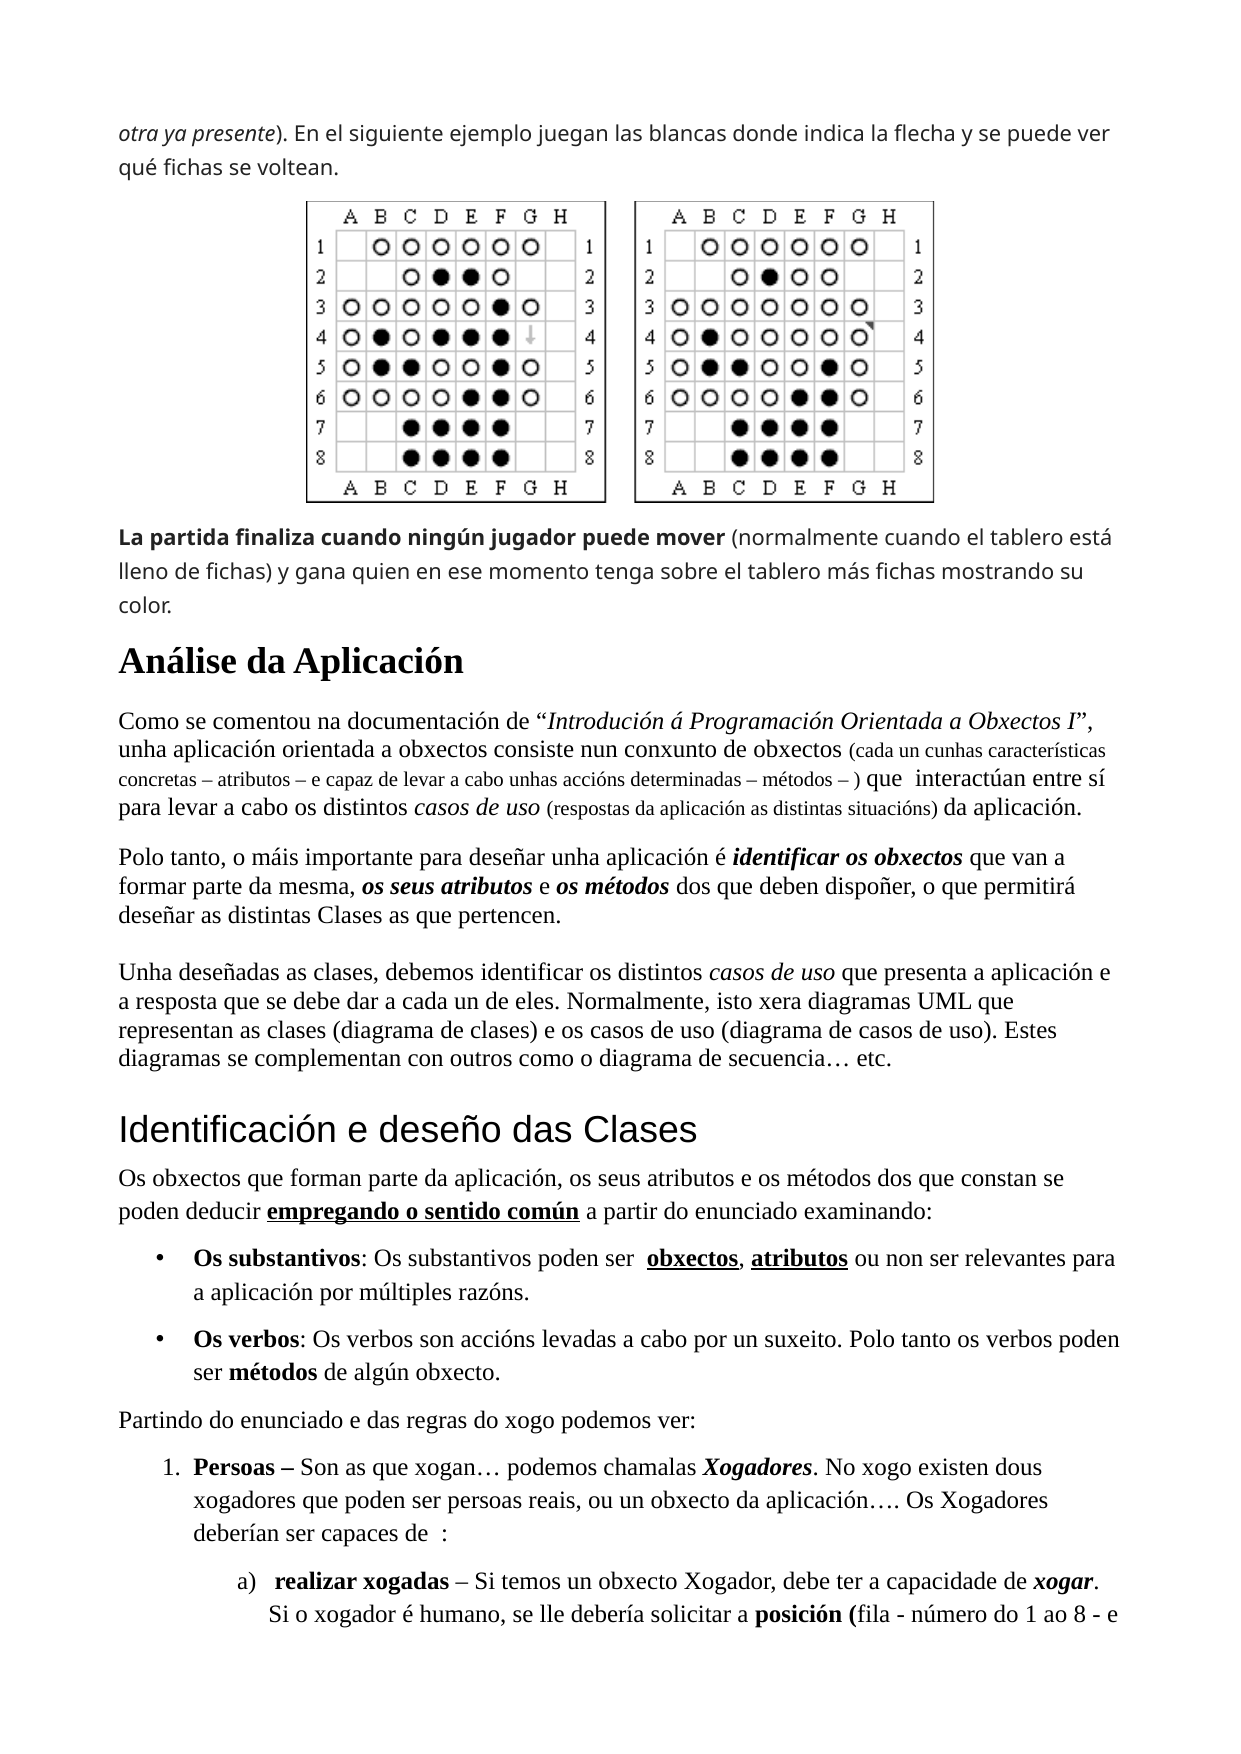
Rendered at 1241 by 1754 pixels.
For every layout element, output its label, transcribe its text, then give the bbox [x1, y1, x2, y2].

text Partindo do enunciado e das regras do xogo podemos ver: [118, 1405, 1122, 1433]
list Os substantivos: Os substantivos poden ser obxectos, atributos ou non ser relevantes para a aplicación por múltiples razóns. [156, 1243, 1122, 1305]
list Persoas – Son as que xogan… podemos chamalas Xogadores. No xogo existen dous xogadores que poden ser persoas reais, ou un obxecto da aplicación…. Os Xogadores deberían ser capaces de : [156, 1452, 1122, 1547]
text Como se comentou na documentación de “Introdución á Programación Orientada a Obxectos I”, unha aplicación orientada a obxectos consiste nun conxunto de obxectos (cada un cunhas características concretas – atributos – e capaz de levar a cabo unhas accións determinadas – métodos – ) que interactúan entre sí para levar a cabo os distintos casos de uso (respostas da aplicación as distintas situacións) da aplicación. [118, 706, 1122, 821]
text otra ya presente). En el siguiente ejemplo juegan las blancas donde indica la flecha y se puede ver qué fichas se voltean. [118, 118, 1122, 182]
subtitle Identificación e deseño das Clases [118, 1107, 1122, 1150]
text Unha deseñadas as clases, debemos identificar os distintos casos de uso que presenta a aplicación e a resposta que se debe dar a cada un de eles. Normalmente, isto xera diagramas UML que representan as clases (diagrama de clases) e os casos de uso (diagrama de casos de uso). Estes diagramas se complementan con outros como o diagrama de secuencia… etc. [118, 957, 1122, 1072]
picture [306, 201, 935, 503]
text Os obxectos que forman parte da aplicación, os seus atributos e os métodos dos que constan se poden deducir empregando o sentido común a partir do enunciado examinando: [118, 1163, 1122, 1225]
text Análise da Aplicación [118, 638, 1122, 682]
text La partida finaliza cuando ningún jugador puede mover (normalmente cuando el tablero está lleno de fichas) y gana quien en ese momento tenga sobre el tablero más fichas mostrando su color. [118, 521, 1122, 619]
list realizar xogadas – Si temos un obxecto Xogador, debe ter a capacidade de xogar. Si o xogador é humano, se lle debería solicitar a posición (fila - número do 1 ao 8 - e [231, 1566, 1122, 1628]
text Polo tanto, o máis importante para deseñar unha aplicación é identificar os obxectos que van a formar parte da mesma, os seus atributos e os métodos dos que deben dispoñer, o que permitirá deseñar as distintas Clases as que pertencen. [118, 842, 1122, 928]
list Os verbos: Os verbos son accións levadas a cabo por un suxeito. Polo tanto os verbos poden ser métodos de algún obxecto. [156, 1324, 1122, 1386]
